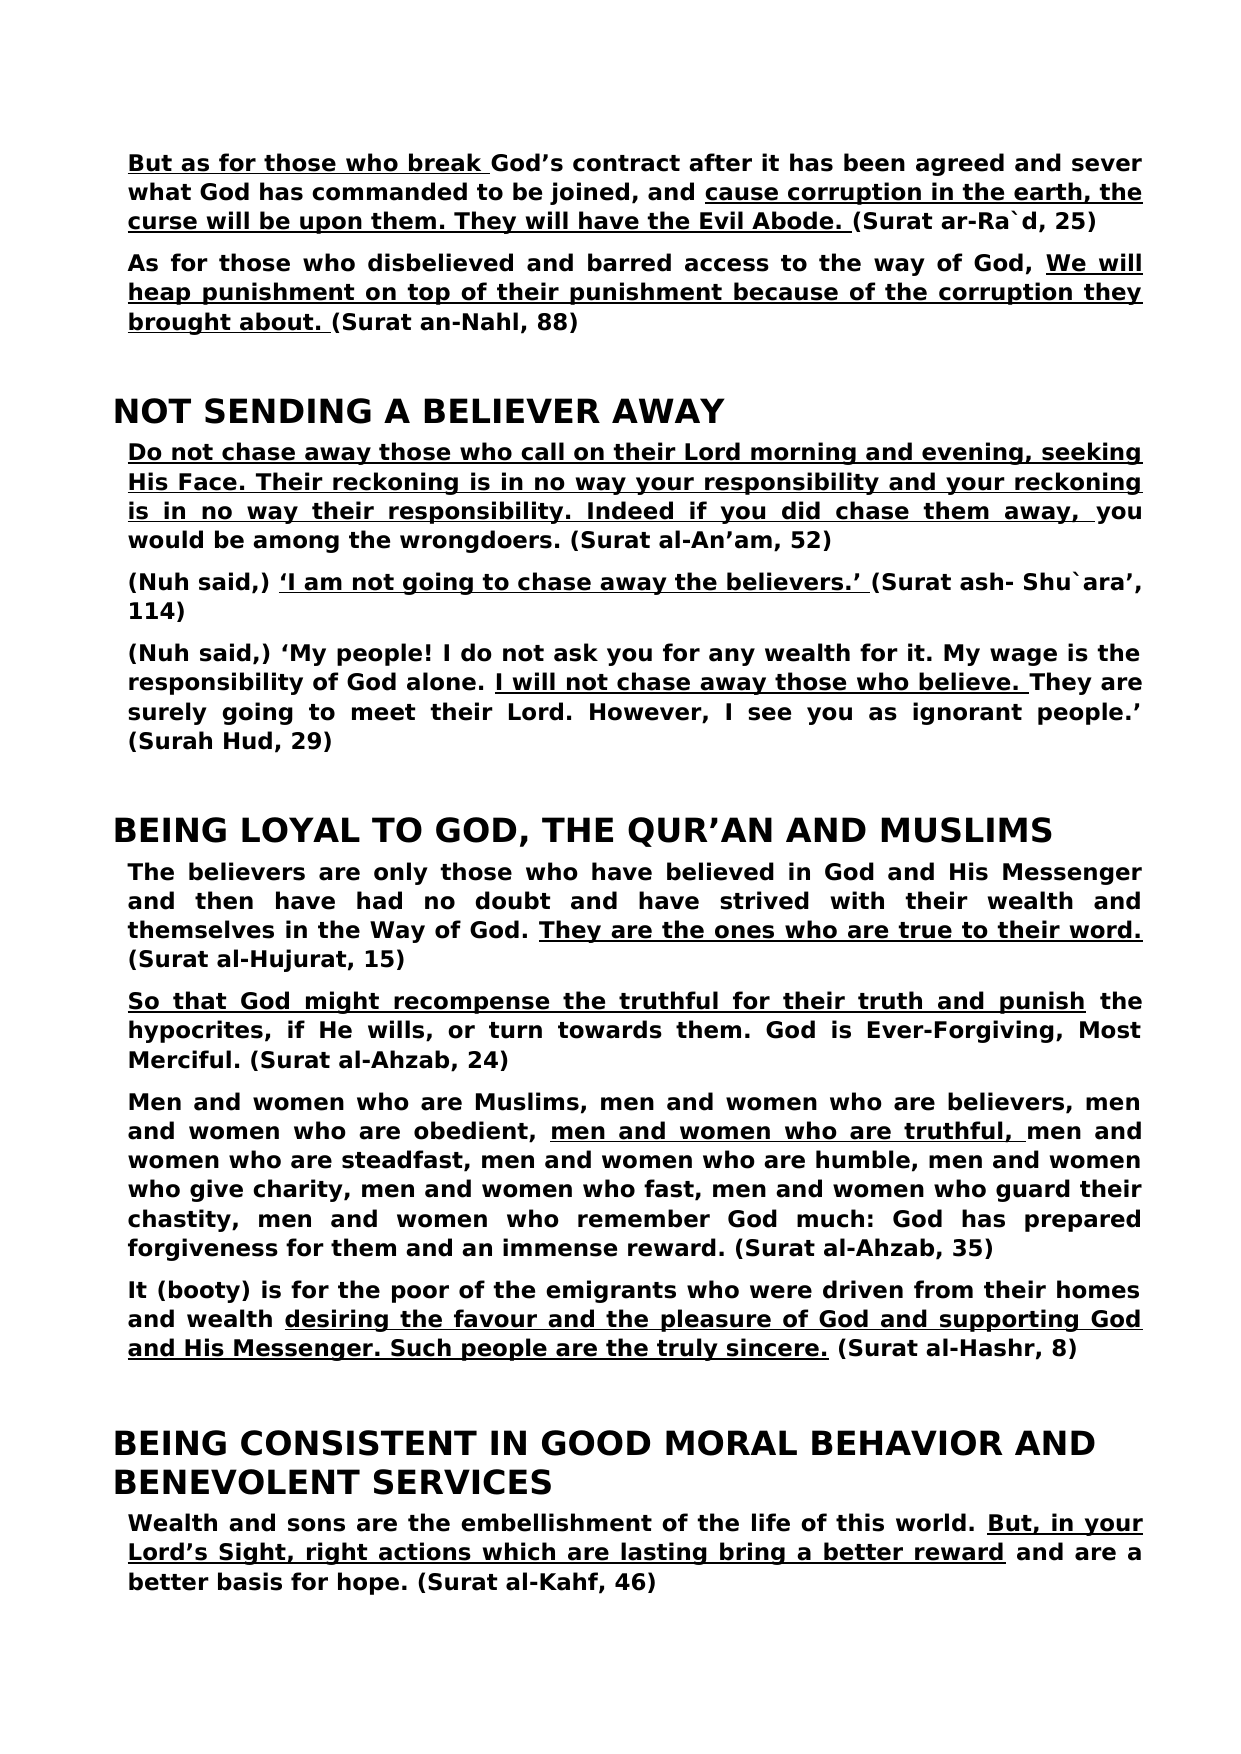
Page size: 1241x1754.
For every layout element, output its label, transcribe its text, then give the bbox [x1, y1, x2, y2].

text The believers are only those who have believed in God and His Messenger and then have had no doubt and have strived with their wealth and themselves in the Way of God. They are the ones who are true to their word. (Surat al-Hujurat, 15) [127, 859, 1143, 973]
text So that God might recompense the truthful for their truth and punish the hypocrites, if He wills, or turn towards them. God is Ever-Forgiving, Most Merciful. (Surat al-Ahzab, 24) [127, 988, 1143, 1073]
text Do not chase away those who call on their Lord morning and evening, seeking [127, 439, 1143, 462]
text As for those who disbelieved and barred access to the way of God, We will heap punishment on top of their punishment because of the corruption they [127, 250, 1143, 302]
text (Nuh said,) ‘I am not going to chase away the believers.’ (Surat ash- Shu`ara’, 114) [127, 569, 1143, 625]
text His Face. Their reckoning is in no way your responsibility and your reckoning [127, 463, 1143, 492]
subtitle NOT SENDING A BELIEVER AWAY [112, 392, 1165, 431]
text (Nuh said,) ‘My people! I do not ask you for any wealth for it. My wage is the responsibility of God alone. I will not chase away those who believe. They are surely going to meet their Lord. However, I see you as ignorant people.’ (Surah Hud, 29) [127, 640, 1143, 755]
subtitle BEING LOYAL TO GOD, THE QUR’AN AND MUSLIMS [112, 812, 1165, 850]
subtitle BEING CONSISTENT IN GOOD MORAL BEHAVIOR AND BENEVOLENT SERVICES [112, 1424, 1165, 1502]
text It (booty) is for the poor of the emigrants who were driven from their homes and wealth desiring the favour and the pleasure of God and supporting God and His Messenger. Such people are the truly sincere. (Surat al-Hashr, 8) [127, 1277, 1143, 1362]
text Wealth and sons are the embellishment of the life of this world. But, in your Lord’s Sight, right actions which are lasting bring a better reward and are a better basis for hope. (Surat al-Kahf, 46) [127, 1510, 1143, 1596]
text But as for those who break God’s contract after it has been agreed and sever what God has commanded to be joined, and cause corruption in the earth, the curse will be upon them. They will have the Evil Abode. (Surat ar-Ra`d, 25) [127, 150, 1143, 235]
text brought about. (Surat an-Nahl, 88) [127, 303, 1143, 336]
text is in no way their responsibility. Indeed if you did chase them away, you would be among the wrongdoers. (Surat al-An’am, 52) [127, 493, 1143, 554]
text Men and women who are Muslims, men and women who are believers, men and women who are obedient, men and women who are truthful, men and women who are steadfast, men and women who are humble, men and women who give charity, men and women who fast, men and women who guard their chastity, men and women who remember God much: God has prepared forgiveness for them and an immense reward. (Surat al-Ahzab, 35) [127, 1089, 1143, 1262]
